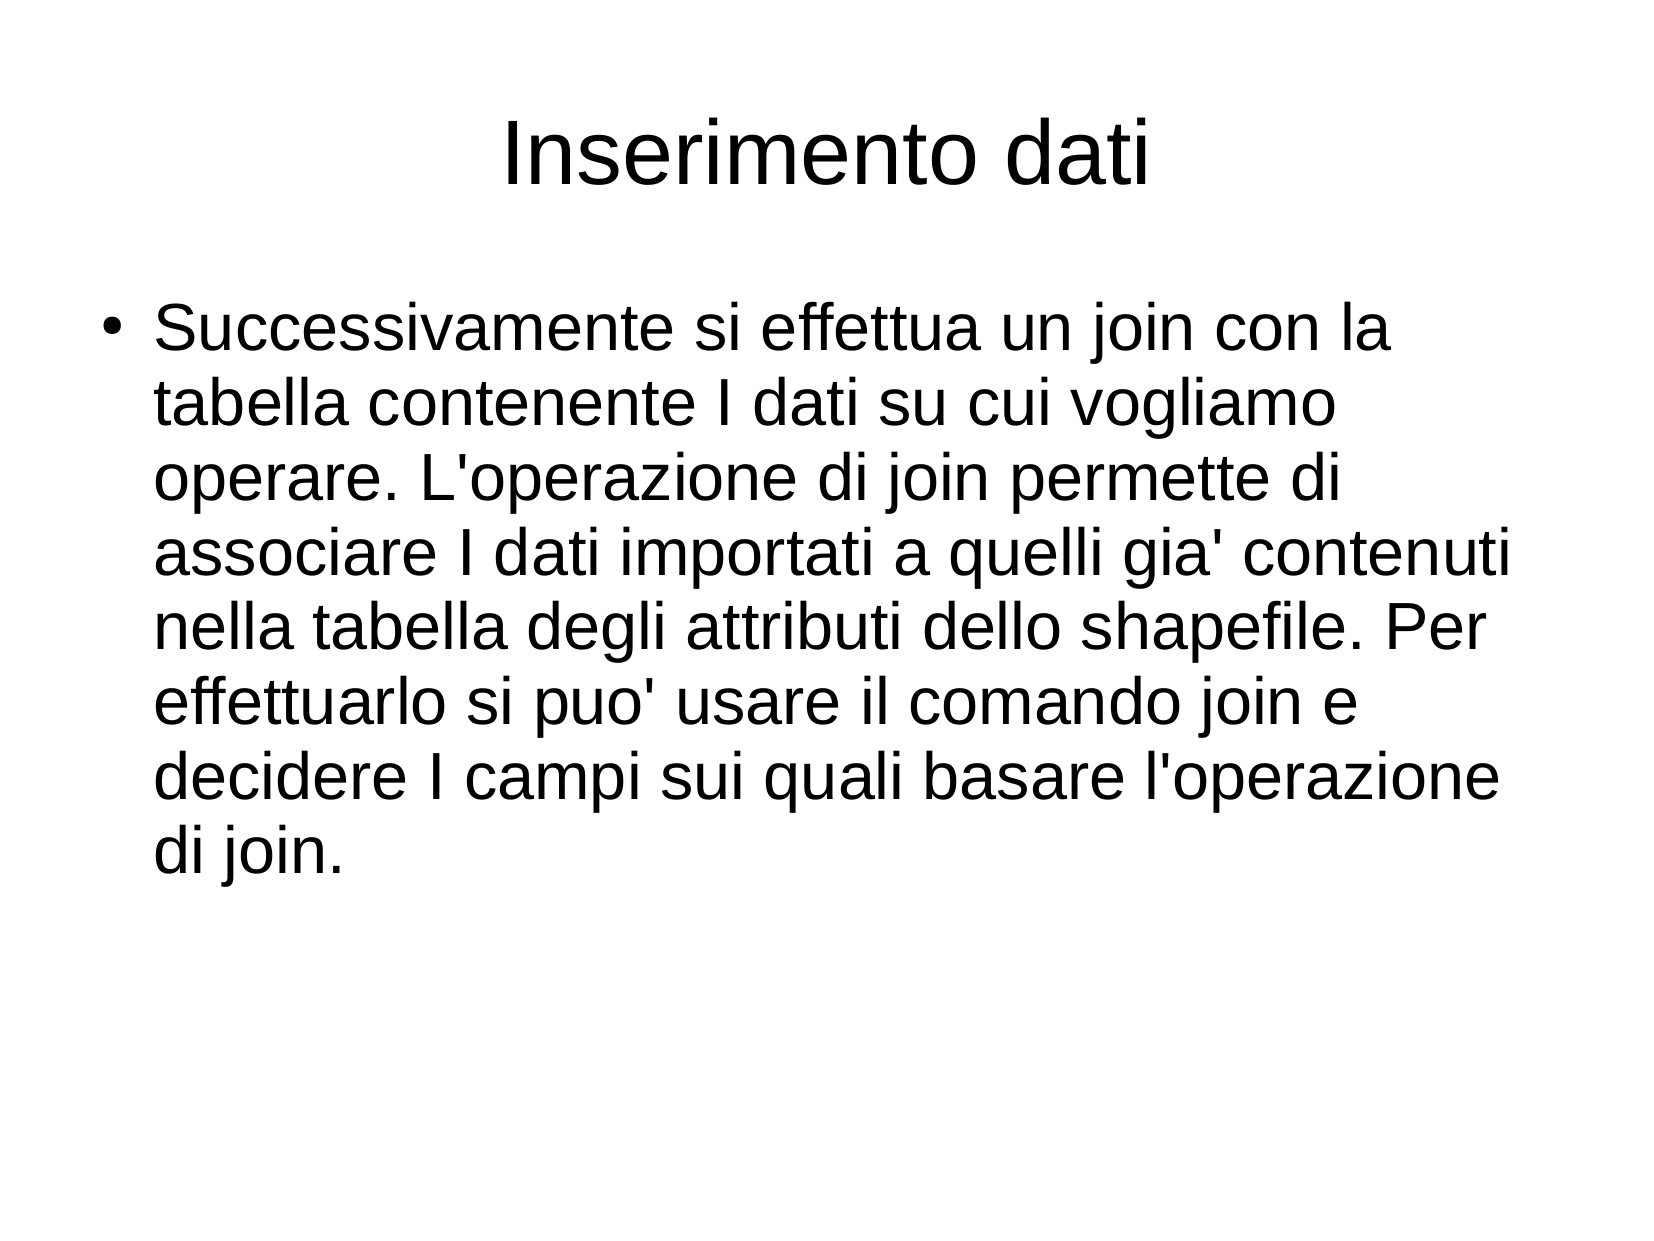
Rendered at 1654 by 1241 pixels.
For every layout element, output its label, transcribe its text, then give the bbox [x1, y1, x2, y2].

list Successivamente si effettua un join con la tabella contenente I dati su cui vogliamo operare. L'operazione di join permette di associare I dati importati a quelli gia' contenuti nella tabella degli attributi dello shapefile. Per effettuarlo si puo' usare il comando join e decidere I campi sui quali basare l'operazione di join. [82, 290, 1571, 1010]
title Inserimento dati [82, 49, 1571, 257]
